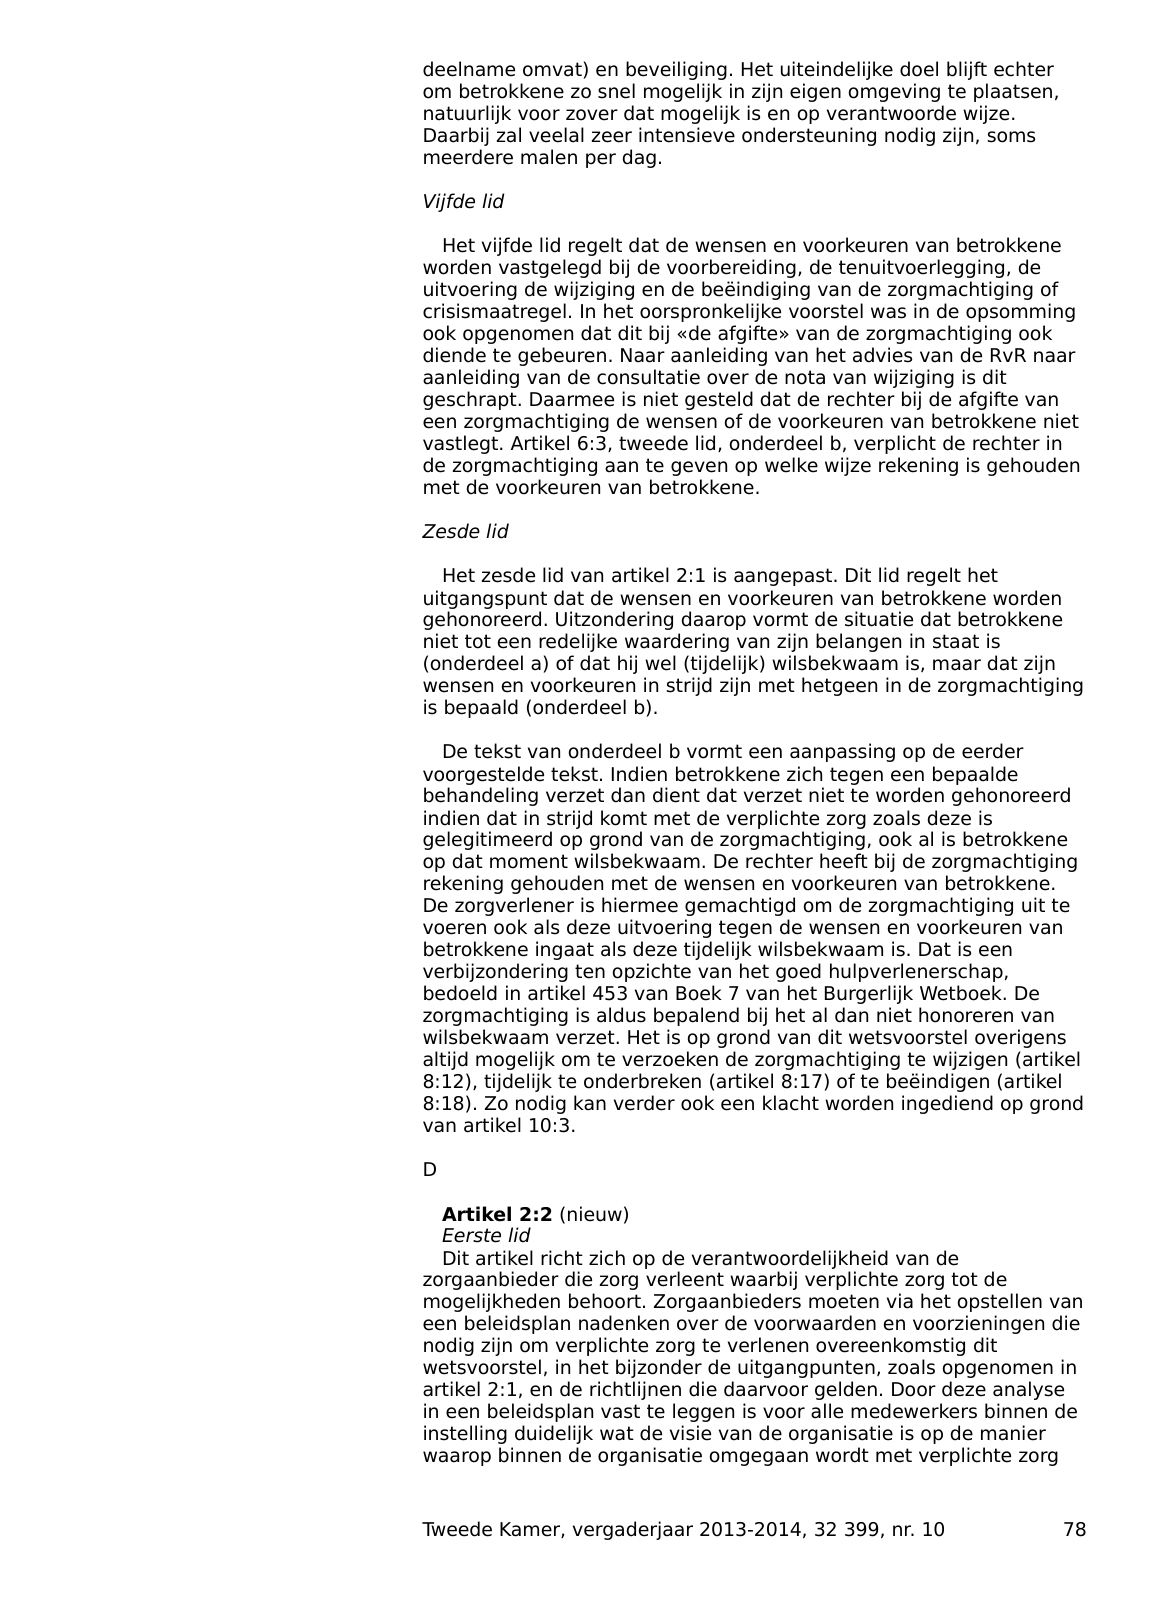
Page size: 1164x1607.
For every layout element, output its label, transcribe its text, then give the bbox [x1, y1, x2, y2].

text Het zesde lid van artikel 2:1 is aangepast. Dit lid regelt het uitgangspunt dat de wensen en voorkeuren van betrokkene worden gehonoreerd. Uitzondering daarop vormt de situatie dat betrokkene niet tot een redelijke waardering van zijn belangen in staat is (onderdeel a) of dat hij wel (tijdelijk) wilsbekwaam is, maar dat zijn wensen en voorkeuren in strijd zijn met hetgeen in de zorgmachtiging is bepaald (onderdeel b). [422, 565, 1087, 719]
subtitle Zesde lid [422, 521, 1087, 543]
subtitle D [422, 1159, 1087, 1181]
text Dit artikel richt zich op de verantwoordelijkheid van de zorgaanbieder die zorg verleent waarbij verplichte zorg tot de mogelijkheden behoort. Zorgaanbieders moeten via het opstellen van een beleidsplan nadenken over de voorwaarden en voorzieningen die nodig zijn om verplichte zorg te verlenen overeenkomstig dit wetsvoorstel, in het bijzonder de uitgangpunten, zoals opgenomen in artikel 2:1, en de richtlijnen die daarvoor gelden. Door deze analyse in een beleidsplan vast te leggen is voor alle medewerkers binnen de instelling duidelijk wat de visie van de organisatie is op de manier waarop binnen de organisatie omgegaan wordt met verplichte zorg [422, 1247, 1087, 1467]
text Eerste lid [422, 1225, 1087, 1247]
text De tekst van onderdeel b vormt een aanpassing op de eerder voorgestelde tekst. Indien betrokkene zich tegen een bepaalde behandeling verzet dan dient dat verzet niet te worden gehonoreerd indien dat in strijd komt met de verplichte zorg zoals deze is gelegitimeerd op grond van de zorgmachtiging, ook al is betrokkene op dat moment wilsbekwaam. De rechter heeft bij de zorgmachtiging rekening gehouden met de wensen en voorkeuren van betrokkene. De zorgverlener is hiermee gemachtigd om de zorgmachtiging uit te voeren ook als deze uitvoering tegen de wensen en voorkeuren van betrokkene ingaat als deze tijdelijk wilsbekwaam is. Dat is een verbijzondering ten opzichte van het goed hulpverlenerschap, bedoeld in artikel 453 van Boek 7 van het Burgerlijk Wetboek. De zorgmachtiging is aldus bepalend bij het al dan niet honoreren van wilsbekwaam verzet. Het is op grond van dit wetsvoorstel overigens altijd mogelijk om te verzoeken de zorgmachtiging te wijzigen (artikel 8:12), tijdelijk te onderbreken (artikel 8:17) of te beëindigen (artikel 8:18). Zo nodig kan verder ook een klacht worden ingediend op grond van artikel 10:3. [422, 741, 1087, 1137]
text Het vijfde lid regelt dat de wensen en voorkeuren van betrokkene worden vastgelegd bij de voorbereiding, de tenuitvoerlegging, de uitvoering de wijziging en de beëindiging van de zorgmachtiging of crisismaatregel. In het oorspronkelijke voorstel was in de opsomming ook opgenomen dat dit bij «de afgifte» van de zorgmachtiging ook diende te gebeuren. Naar aanleiding van het advies van de RvR naar aanleiding van de consultatie over de nota van wijziging is dit geschrapt. Daarmee is niet gesteld dat de rechter bij de afgifte van een zorgmachtiging de wensen of de voorkeuren van betrokkene niet vastlegt. Artikel 6:3, tweede lid, onderdeel b, verplicht de rechter in de zorgmachtiging aan te geven op welke wijze rekening is gehouden met de voorkeuren van betrokkene. [422, 235, 1087, 499]
subtitle Vijfde lid [422, 191, 1087, 213]
text deelname omvat) en beveiliging. Het uiteindelijke doel blijft echter om betrokkene zo snel mogelijk in zijn eigen omgeving te plaatsen, natuurlijk voor zover dat mogelijk is en op verantwoorde wijze. Daarbij zal veelal zeer intensieve ondersteuning nodig zijn, soms meerdere malen per dag. [422, 59, 1087, 169]
text Artikel 2:2 (nieuw) [422, 1203, 1087, 1225]
